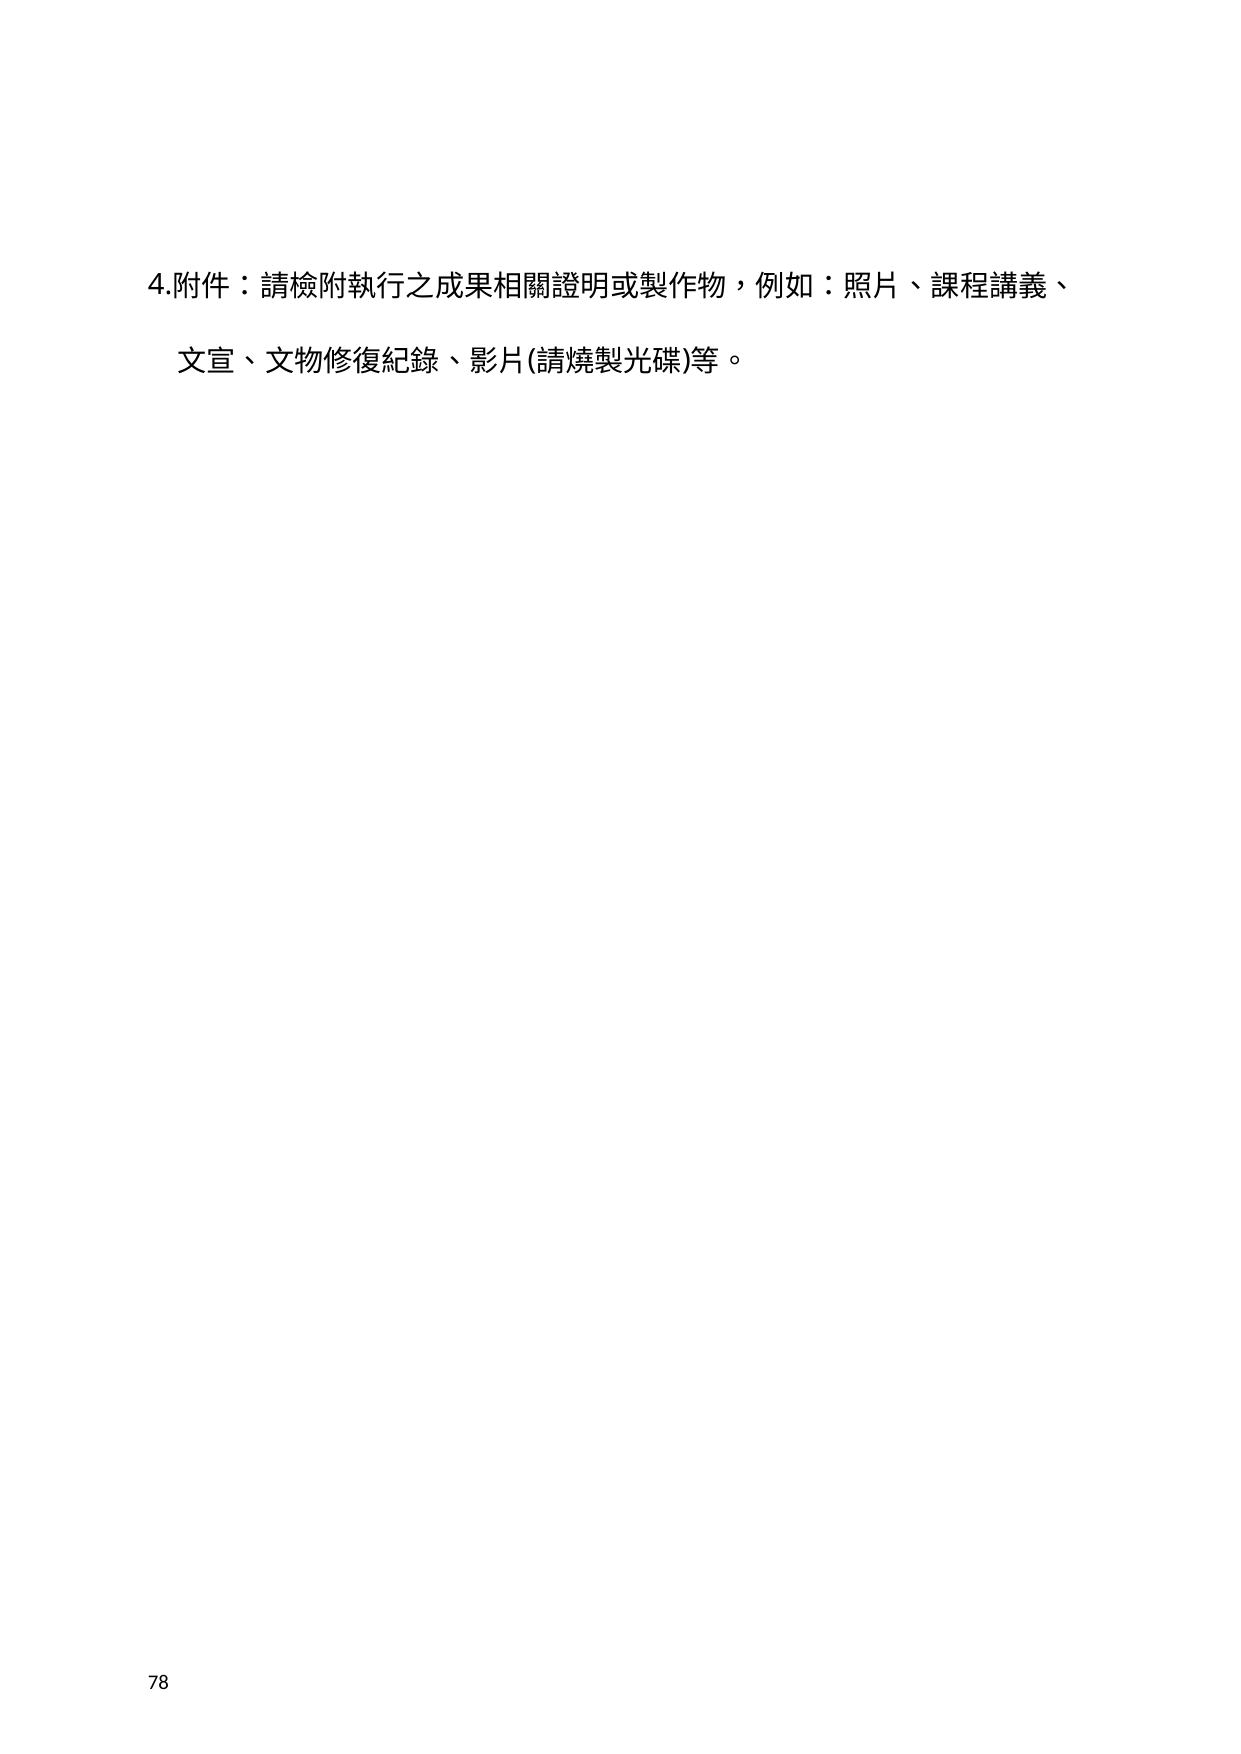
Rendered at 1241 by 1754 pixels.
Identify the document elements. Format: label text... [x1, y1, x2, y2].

text 4.附件：請檢附執行之成果相關證明或製作物，例如：照片、課程講義、文宣、文物修復紀錄、影片(請燒製光碟)等。 [148, 239, 1092, 389]
